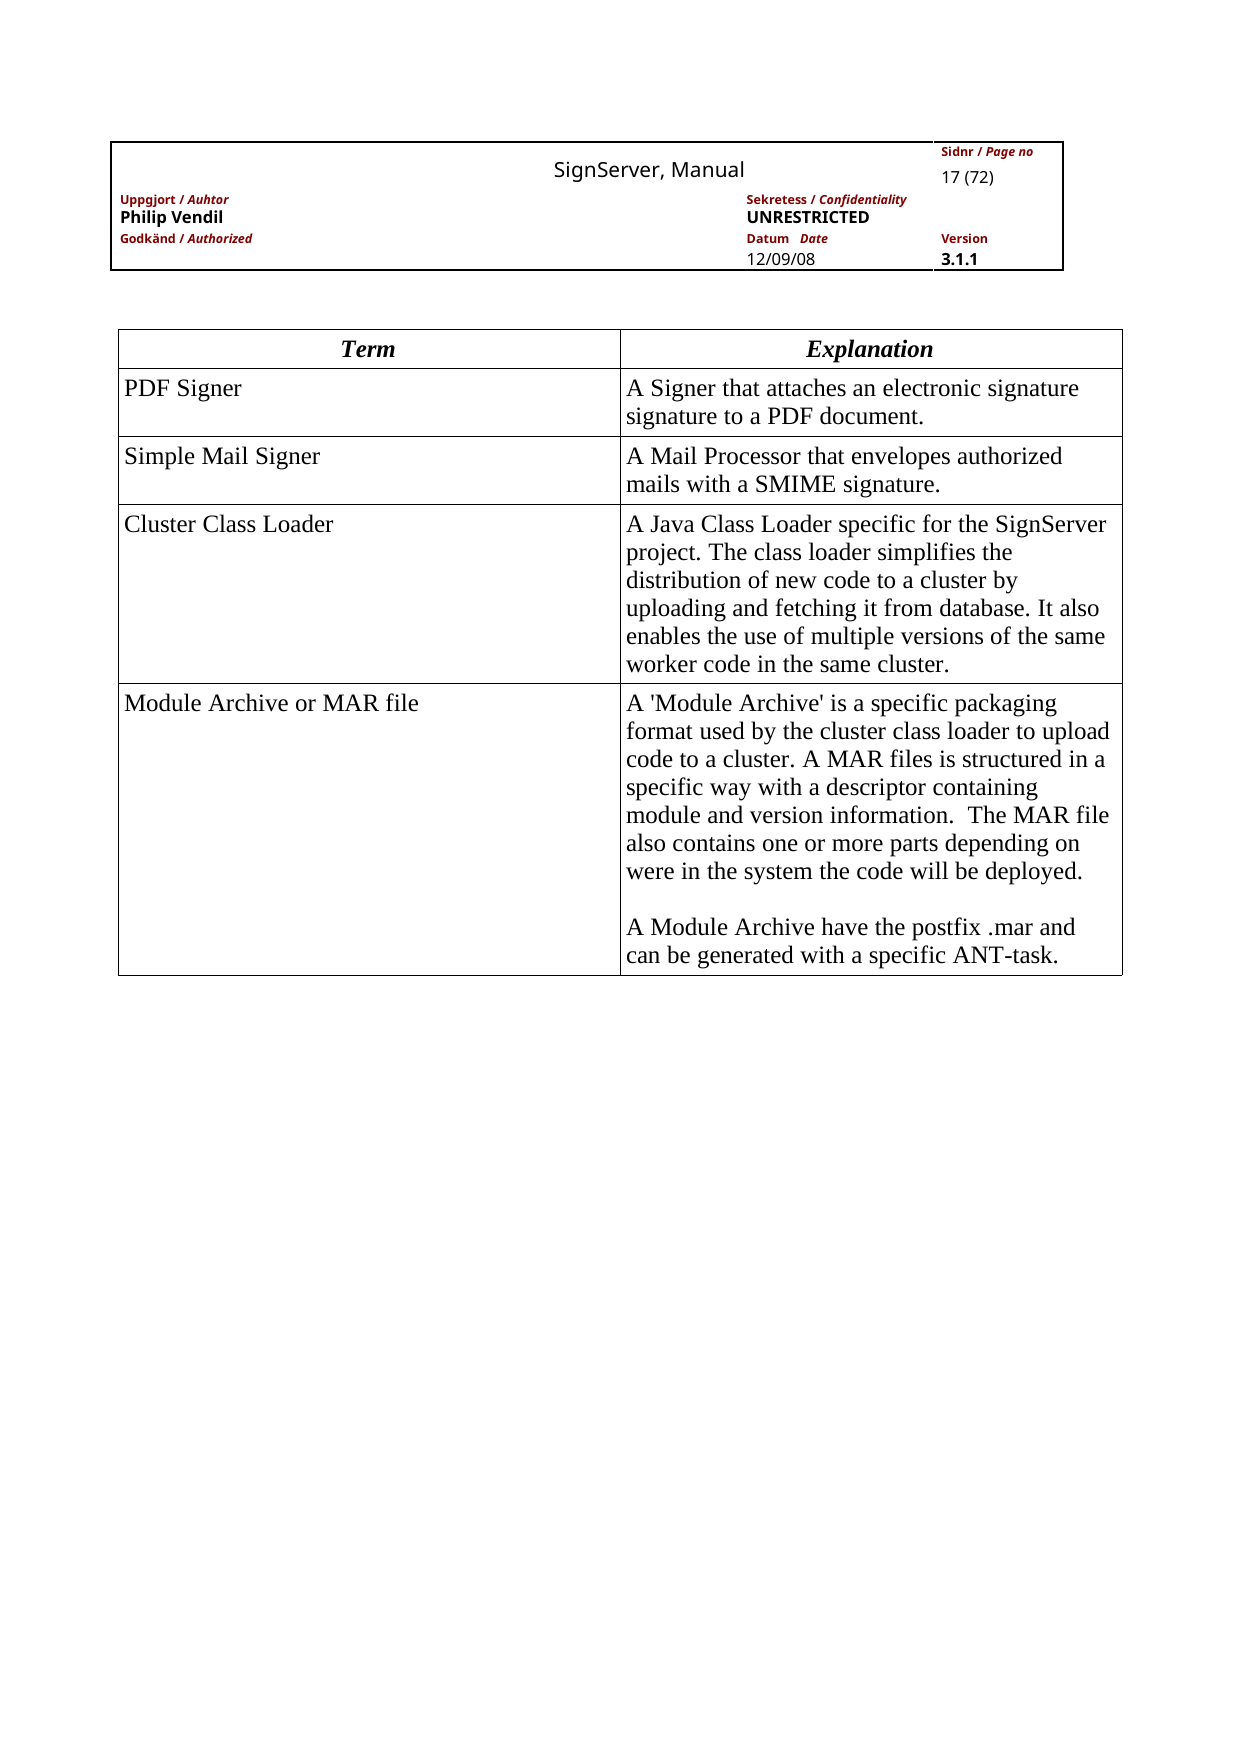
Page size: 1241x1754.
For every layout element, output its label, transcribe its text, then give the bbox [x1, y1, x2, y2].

table_cell A Java Class Loader specific for the SignServer project. The class loader simplifies the distribution of new code to a cluster by uploading and fetching it from database. It also enables the use of multiple versions of the same worker code in the same cluster. [621, 505, 1122, 683]
table_cell A Mail Processor that envelopes authorized mails with a SMIME signature. [621, 437, 1122, 504]
table_cell PDF Signer [119, 369, 620, 436]
table_cell Cluster Class Loader [119, 505, 620, 683]
table_cell Simple Mail Signer [119, 437, 620, 504]
table_header Term [119, 330, 620, 368]
table_header Explanation [621, 330, 1122, 368]
table_cell A 'Module Archive' is a specific packaging format used by the cluster class loader to upload code to a cluster. A MAR files is structured in a specific way with a descriptor containing module and version information. The MAR file also contains one or more parts depending on were in the system the code will be deployed. A Module Archive have the postfix .mar and can be generated with a specific ANT-task. [621, 684, 1122, 975]
table_cell Module Archive or MAR file [119, 684, 620, 975]
table_cell A Signer that attaches an electronic signature signature to a PDF document. [621, 369, 1122, 436]
